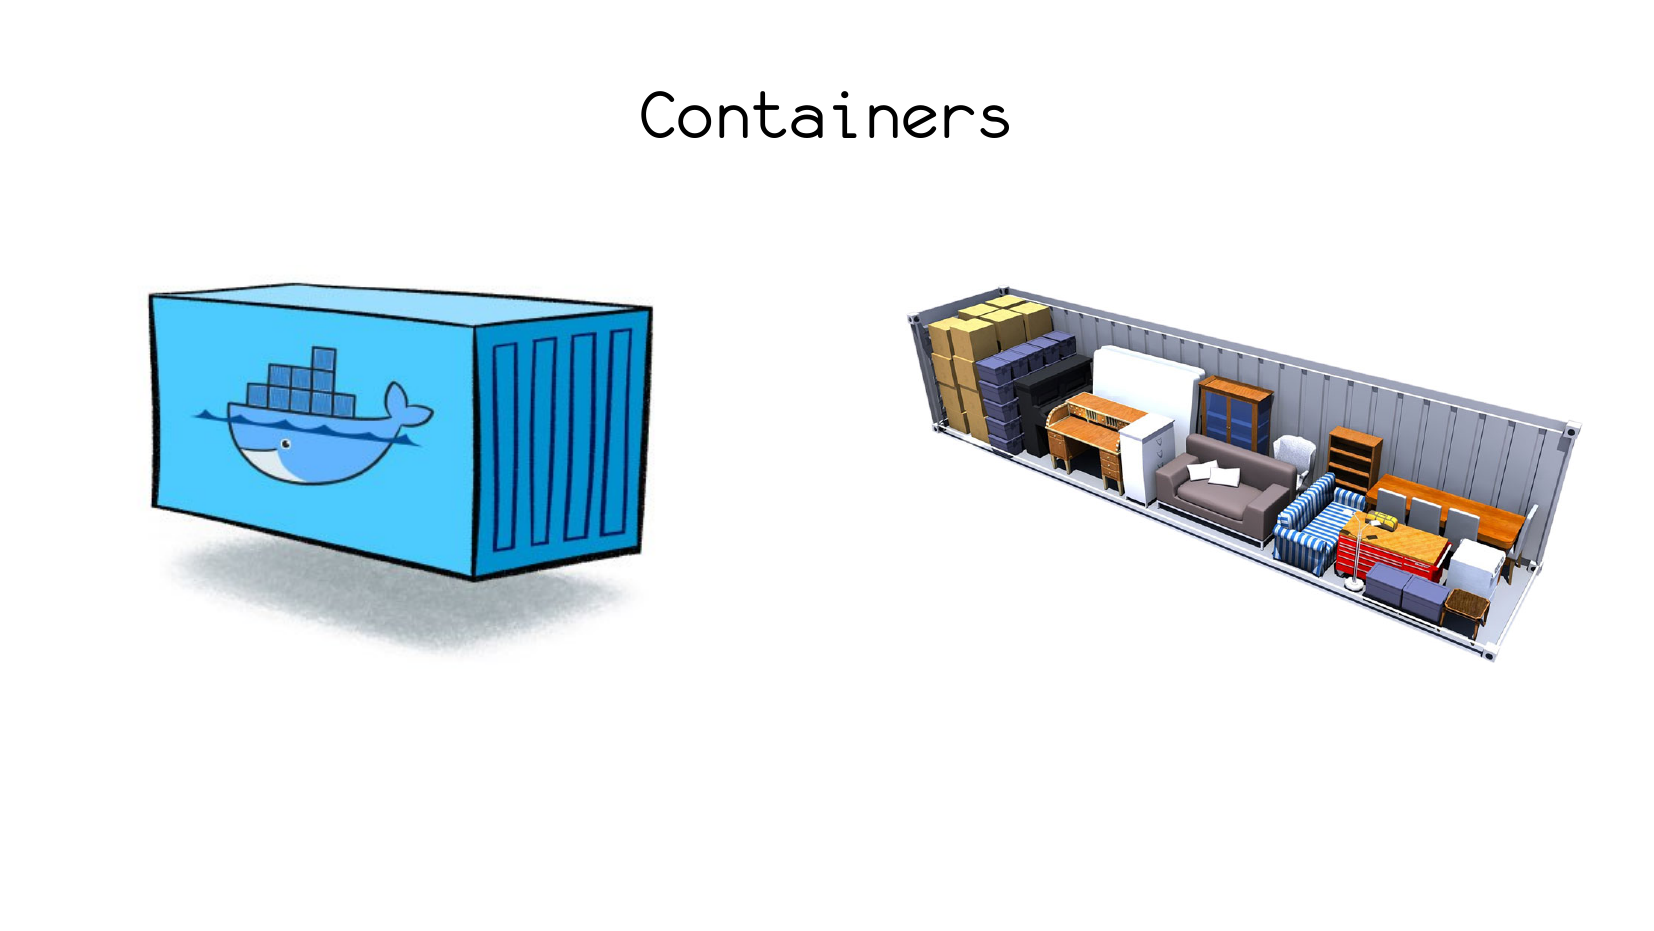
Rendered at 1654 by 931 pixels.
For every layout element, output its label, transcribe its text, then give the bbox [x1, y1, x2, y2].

picture [905, 283, 1583, 663]
picture [48, 265, 750, 680]
title Containers [82, 37, 1571, 193]
